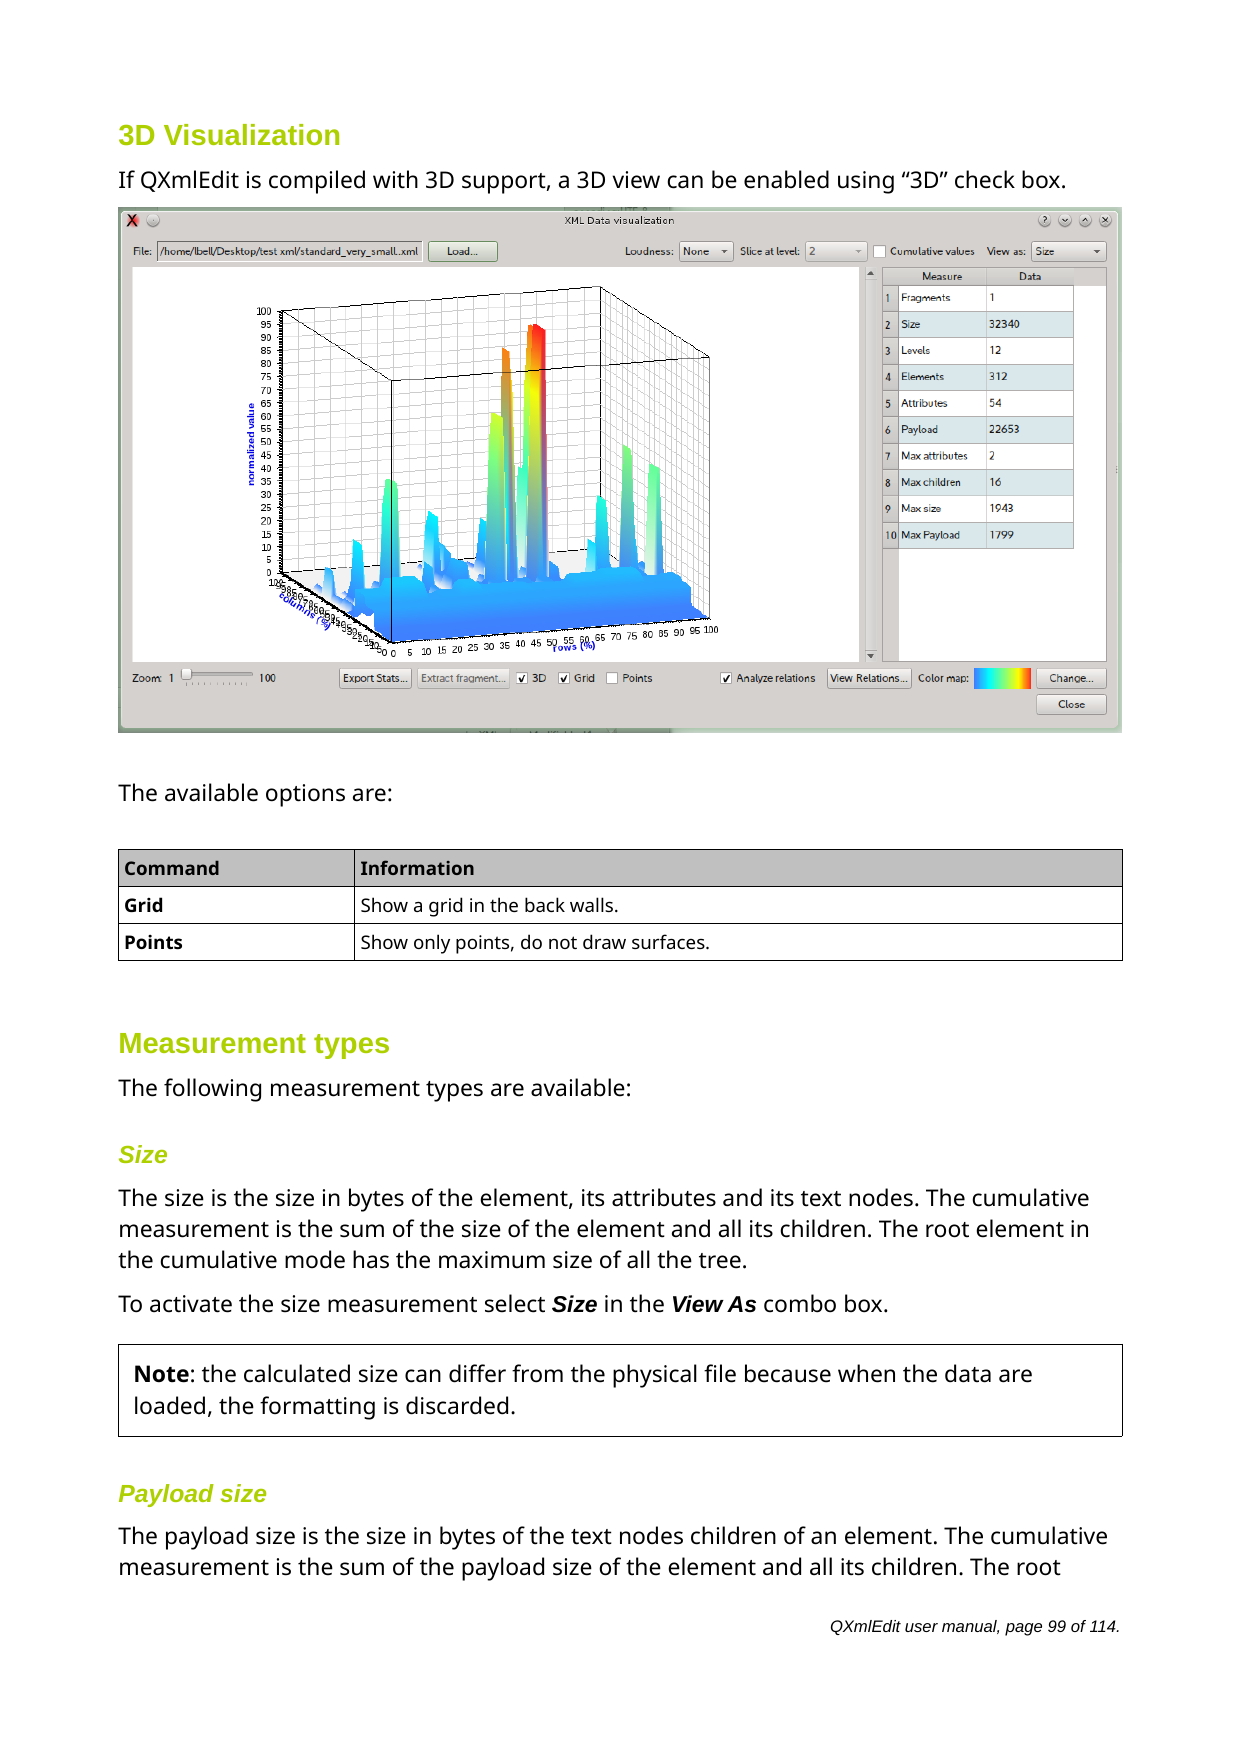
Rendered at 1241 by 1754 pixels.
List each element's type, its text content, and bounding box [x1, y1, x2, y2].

table_header Command [119, 850, 354, 886]
text The available options are: [118, 777, 1122, 808]
text To activate the size measurement select Size in the View As combo box. [118, 1288, 1122, 1319]
text Note: the calculated size can differ from the physical file because when the data are loaded, the formatting is discarded. [119, 1345, 1122, 1436]
picture [118, 207, 1122, 733]
subtitle Measurement types [118, 1026, 1122, 1059]
table_cell Show only points, do not draw surfaces. [355, 924, 1122, 960]
subtitle 3D Visualization [118, 118, 1122, 152]
table_cell Points [119, 924, 354, 960]
text If QXmlEdit is compiled with 3D support, a 3D view can be enabled using “3D” check box. [118, 164, 1122, 195]
table_header Information [355, 850, 1122, 886]
text The size is the size in bytes of the element, its attributes and its text nodes. The cumulative measurement is the sum of the size of the element and all its children. The root element in the cumulative mode has the maximum size of all the tree. [118, 1182, 1122, 1275]
table_cell Grid [119, 887, 354, 923]
subtitle Payload size [118, 1479, 1122, 1508]
table_cell Show a grid in the back walls. [355, 887, 1122, 923]
subtitle Size [118, 1141, 1122, 1169]
text The following measurement types are available: [118, 1072, 1122, 1103]
text The payload size is the size in bytes of the text nodes children of an element. The cumulative measurement is the sum of the payload size of the element and all its children. The root [118, 1520, 1122, 1583]
